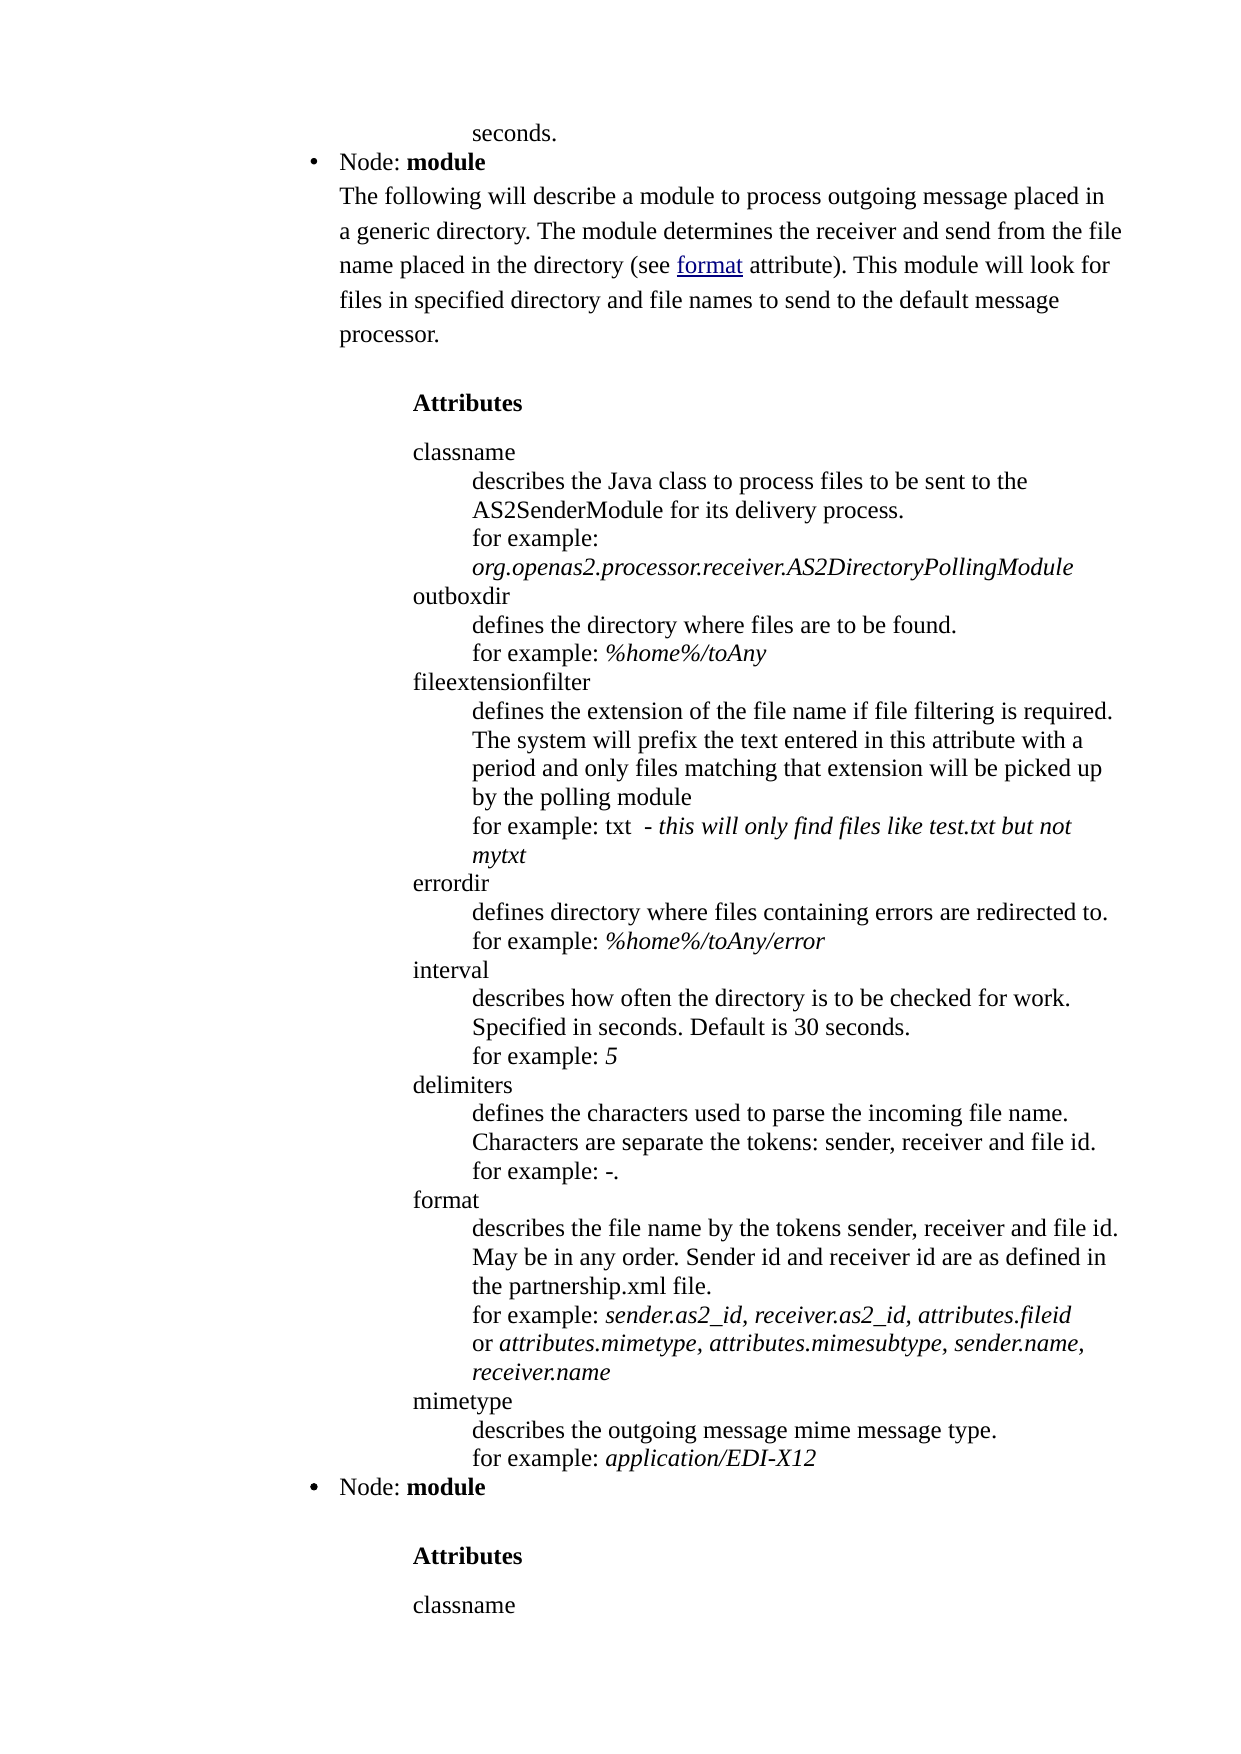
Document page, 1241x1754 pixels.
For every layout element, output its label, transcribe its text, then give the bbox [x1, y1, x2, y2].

list Attributes [383, 354, 1122, 417]
list defines the characters used to parse the incoming file name. Characters are separate the tokens: sender, receiver and file id. for example: -. [442, 1098, 1122, 1185]
list describes the file name by the tokens sender, receiver and file id. May be in any order. Sender id and receiver id are as defined in the partnership.xml file. for example: sender.as2_id, receiver.as2_id, attributes.fileid or attributes.mimetype, attributes.mimesubtype, sender.name, receiver.name [442, 1213, 1122, 1386]
list describes the outgoing message mime message type. for example: application/EDI-X12 [442, 1415, 1122, 1472]
subtitle classname [383, 437, 1122, 466]
subtitle interval [383, 955, 1122, 983]
subtitle fileextensionfilter [383, 667, 1122, 696]
list seconds. [442, 118, 1122, 147]
subtitle classname [383, 1590, 1122, 1619]
list Node: module The following will describe a module to process outgoing message placed in a generic directory. The module determines the receiver and send from the file name placed in the directory (see format attribute). This module will look for files in specified directory and file names to send to the default message processor. [309, 147, 1122, 348]
list defines the extension of the file name if file filtering is required. The system will prefix the text entered in this attribute with a period and only files matching that extension will be picked up by the polling module for example: txt - this will only find files like test.txt but not mytxt [442, 696, 1122, 868]
list Node: module [309, 1472, 1122, 1501]
list defines directory where files containing errors are redirected to. for example: %home%/toAny/error [442, 897, 1122, 955]
subtitle outboxdir [383, 581, 1122, 610]
subtitle delimiters [383, 1070, 1122, 1098]
list describes how often the directory is to be checked for work. Specified in seconds. Default is 30 seconds. for example: 5 [442, 983, 1122, 1070]
subtitle mimetype [383, 1386, 1122, 1415]
subtitle errordir [383, 868, 1122, 897]
list Attributes [383, 1507, 1122, 1570]
list defines the directory where files are to be found. for example: %home%/toAny [442, 610, 1122, 667]
list describes the Java class to process files to be sent to the AS2SenderModule for its delivery process. for example: org.openas2.processor.receiver.AS2DirectoryPollingModule [442, 466, 1122, 581]
subtitle format [383, 1185, 1122, 1213]
